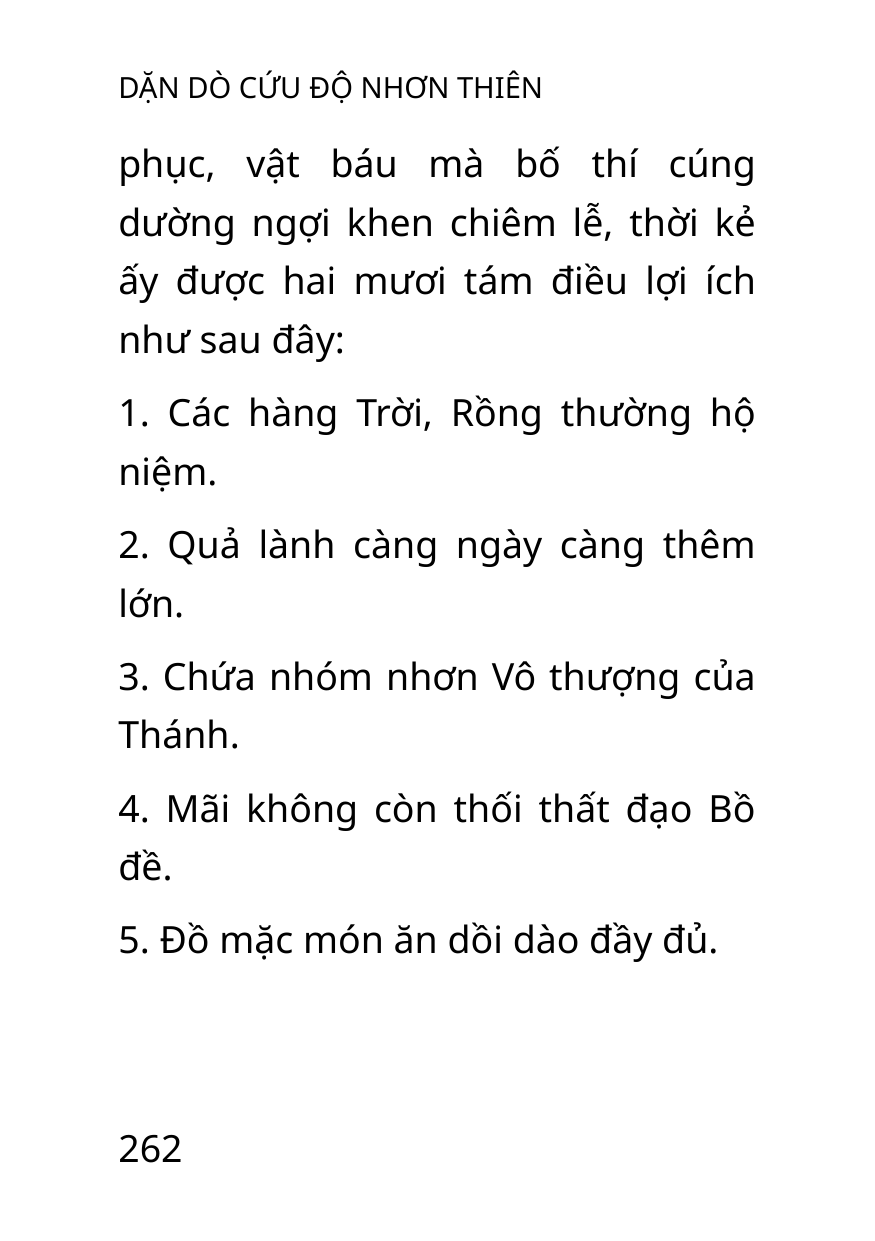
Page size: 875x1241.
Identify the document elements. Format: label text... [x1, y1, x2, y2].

text 4. Mãi không còn thối thất đạo Bồ đề. [118, 782, 756, 892]
text 1. Các hàng Trời, Rồng thường hộ niệm. [118, 386, 756, 496]
text 5. Đồ mặc món ăn dồi dào đầy đủ. [118, 914, 756, 965]
text phục, vật báu mà bố thí cúng dường ngợi khen chiêm lễ, thời kẻ ấy được hai mươi tám điều lợi ích như sau đây: [118, 137, 756, 364]
text 2. Quả lành càng ngày càng thêm lớn. [118, 518, 756, 628]
text 3. Chứa nhóm nhơn Vô thượng của Thánh. [118, 650, 756, 760]
